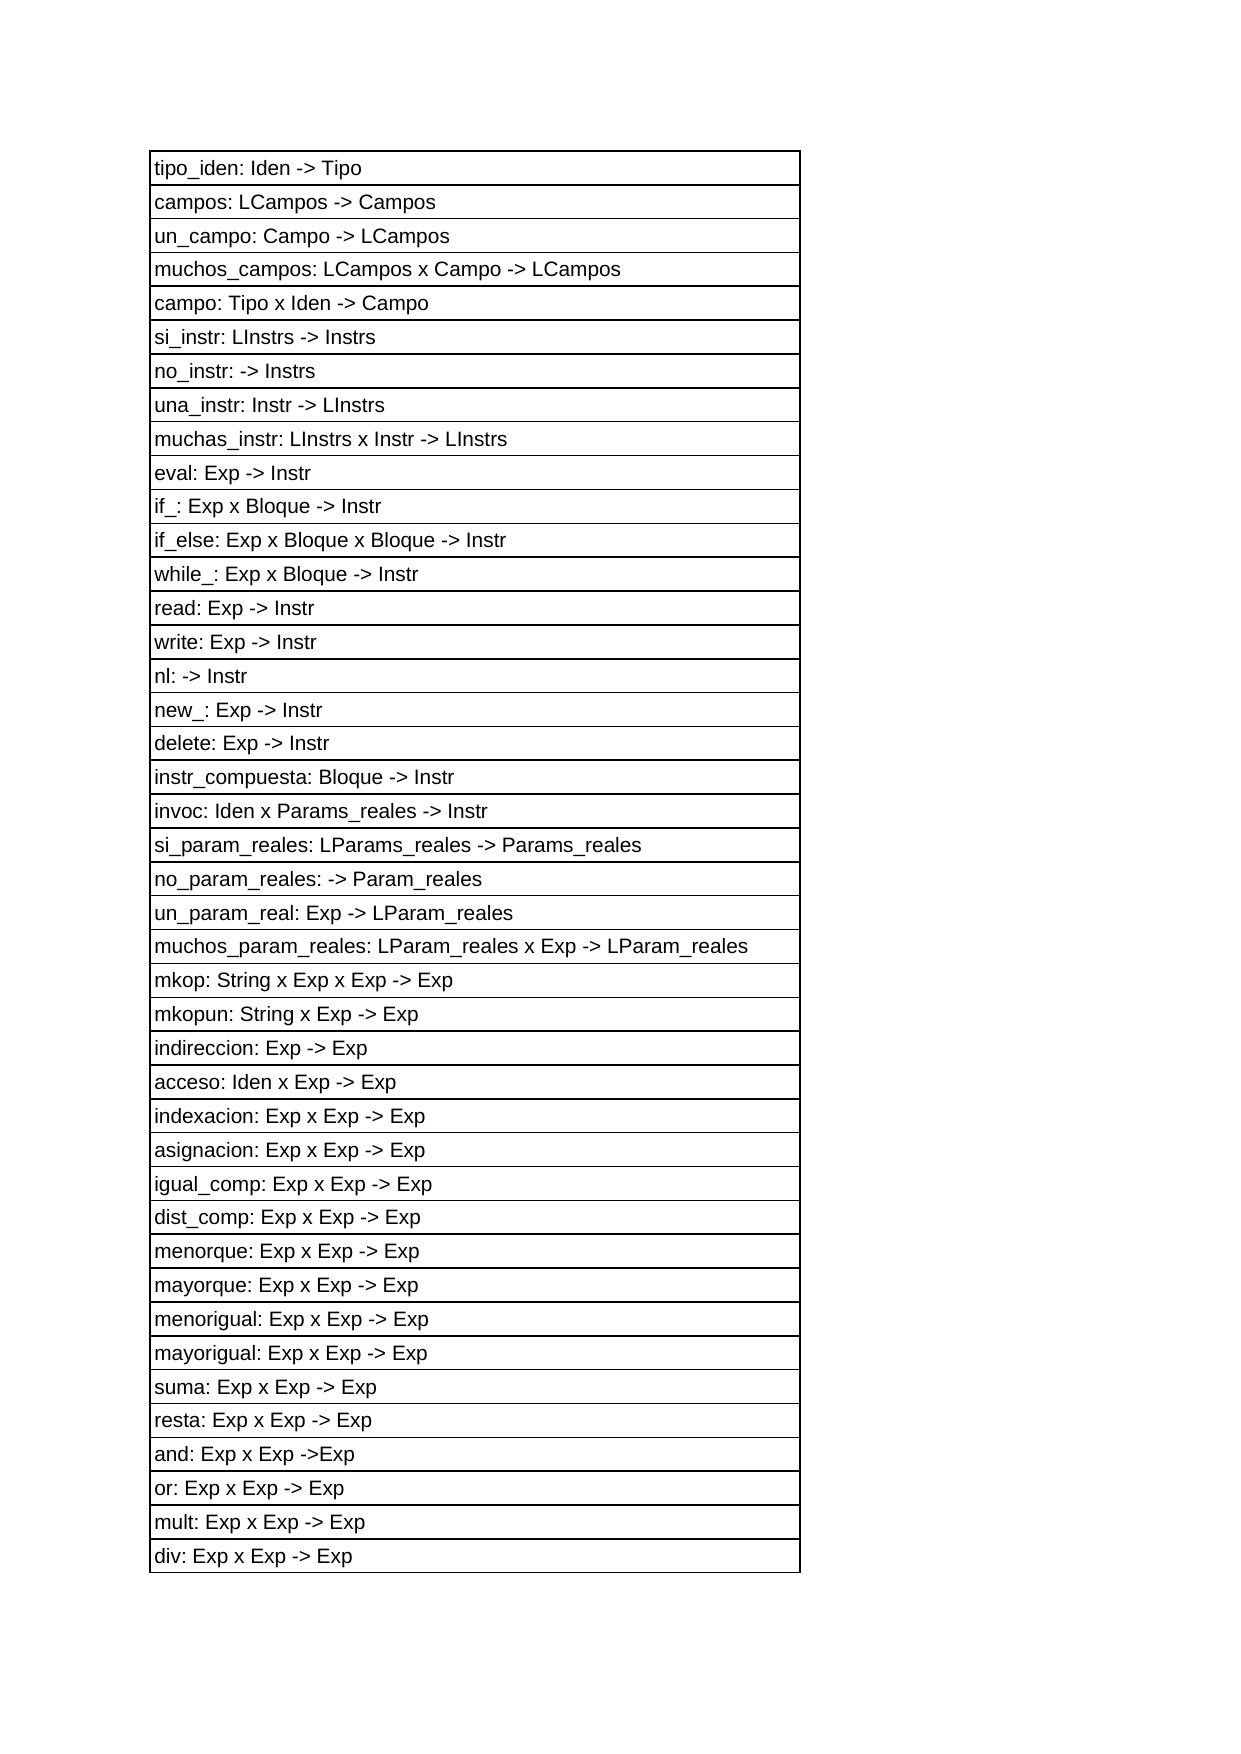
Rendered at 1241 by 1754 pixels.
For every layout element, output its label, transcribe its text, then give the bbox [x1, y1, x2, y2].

table_cell new_: Exp -> Instr [151, 693, 799, 726]
table_cell dist_comp: Exp x Exp -> Exp [151, 1201, 799, 1233]
table_cell muchos_campos: LCampos x Campo -> LCampos [151, 253, 799, 285]
table_cell menorigual: Exp x Exp -> Exp [151, 1303, 799, 1335]
table_cell or: Exp x Exp -> Exp [151, 1472, 799, 1504]
table_cell while_: Exp x Bloque -> Instr [151, 558, 799, 590]
table_cell eval: Exp -> Instr [151, 456, 799, 488]
table_cell if_: Exp x Bloque -> Instr [151, 490, 799, 522]
table_cell and: Exp x Exp ->Exp [151, 1438, 799, 1470]
table_cell si_instr: LInstrs -> Instrs [151, 321, 799, 353]
table_cell mult: Exp x Exp -> Exp [151, 1506, 799, 1538]
table_cell mayorigual: Exp x Exp -> Exp [151, 1337, 799, 1369]
table_cell delete: Exp -> Instr [151, 727, 799, 759]
table_cell igual_comp: Exp x Exp -> Exp [151, 1167, 799, 1199]
table_cell si_param_reales: LParams_reales -> Params_reales [151, 829, 799, 861]
table_cell no_param_reales: -> Param_reales [151, 863, 799, 895]
table_cell read: Exp -> Instr [151, 592, 799, 624]
table_cell mkopun: String x Exp -> Exp [151, 998, 799, 1030]
table_cell no_instr: -> Instrs [151, 355, 799, 387]
table_cell un_campo: Campo -> LCampos [151, 219, 799, 252]
table_cell un_param_real: Exp -> LParam_reales [151, 896, 799, 929]
table_cell nl: -> Instr [151, 660, 799, 692]
table_cell indireccion: Exp -> Exp [151, 1032, 799, 1064]
table_cell asignacion: Exp x Exp -> Exp [151, 1133, 799, 1166]
table_cell campo: Tipo x Iden -> Campo [151, 287, 799, 319]
table_cell resta: Exp x Exp -> Exp [151, 1404, 799, 1436]
table_cell menorque: Exp x Exp -> Exp [151, 1235, 799, 1267]
table_cell campos: LCampos -> Campos [151, 186, 799, 218]
table_cell suma: Exp x Exp -> Exp [151, 1370, 799, 1403]
table_cell una_instr: Instr -> LInstrs [151, 389, 799, 421]
table_cell if_else: Exp x Bloque x Bloque -> Instr [151, 524, 799, 556]
table_cell mkop: String x Exp x Exp -> Exp [151, 964, 799, 996]
table_cell instr_compuesta: Bloque -> Instr [151, 761, 799, 793]
table_cell muchos_param_reales: LParam_reales x Exp -> LParam_reales [151, 930, 799, 962]
table_cell acceso: Iden x Exp -> Exp [151, 1066, 799, 1098]
table_cell write: Exp -> Instr [151, 626, 799, 658]
table_cell invoc: Iden x Params_reales -> Instr [151, 795, 799, 827]
table_cell indexacion: Exp x Exp -> Exp [151, 1100, 799, 1132]
table_cell mayorque: Exp x Exp -> Exp [151, 1269, 799, 1301]
table_cell div: Exp x Exp -> Exp [151, 1540, 799, 1572]
table_cell tipo_iden: Iden -> Tipo [151, 152, 799, 184]
table_cell muchas_instr: LInstrs x Instr -> LInstrs [151, 422, 799, 455]
